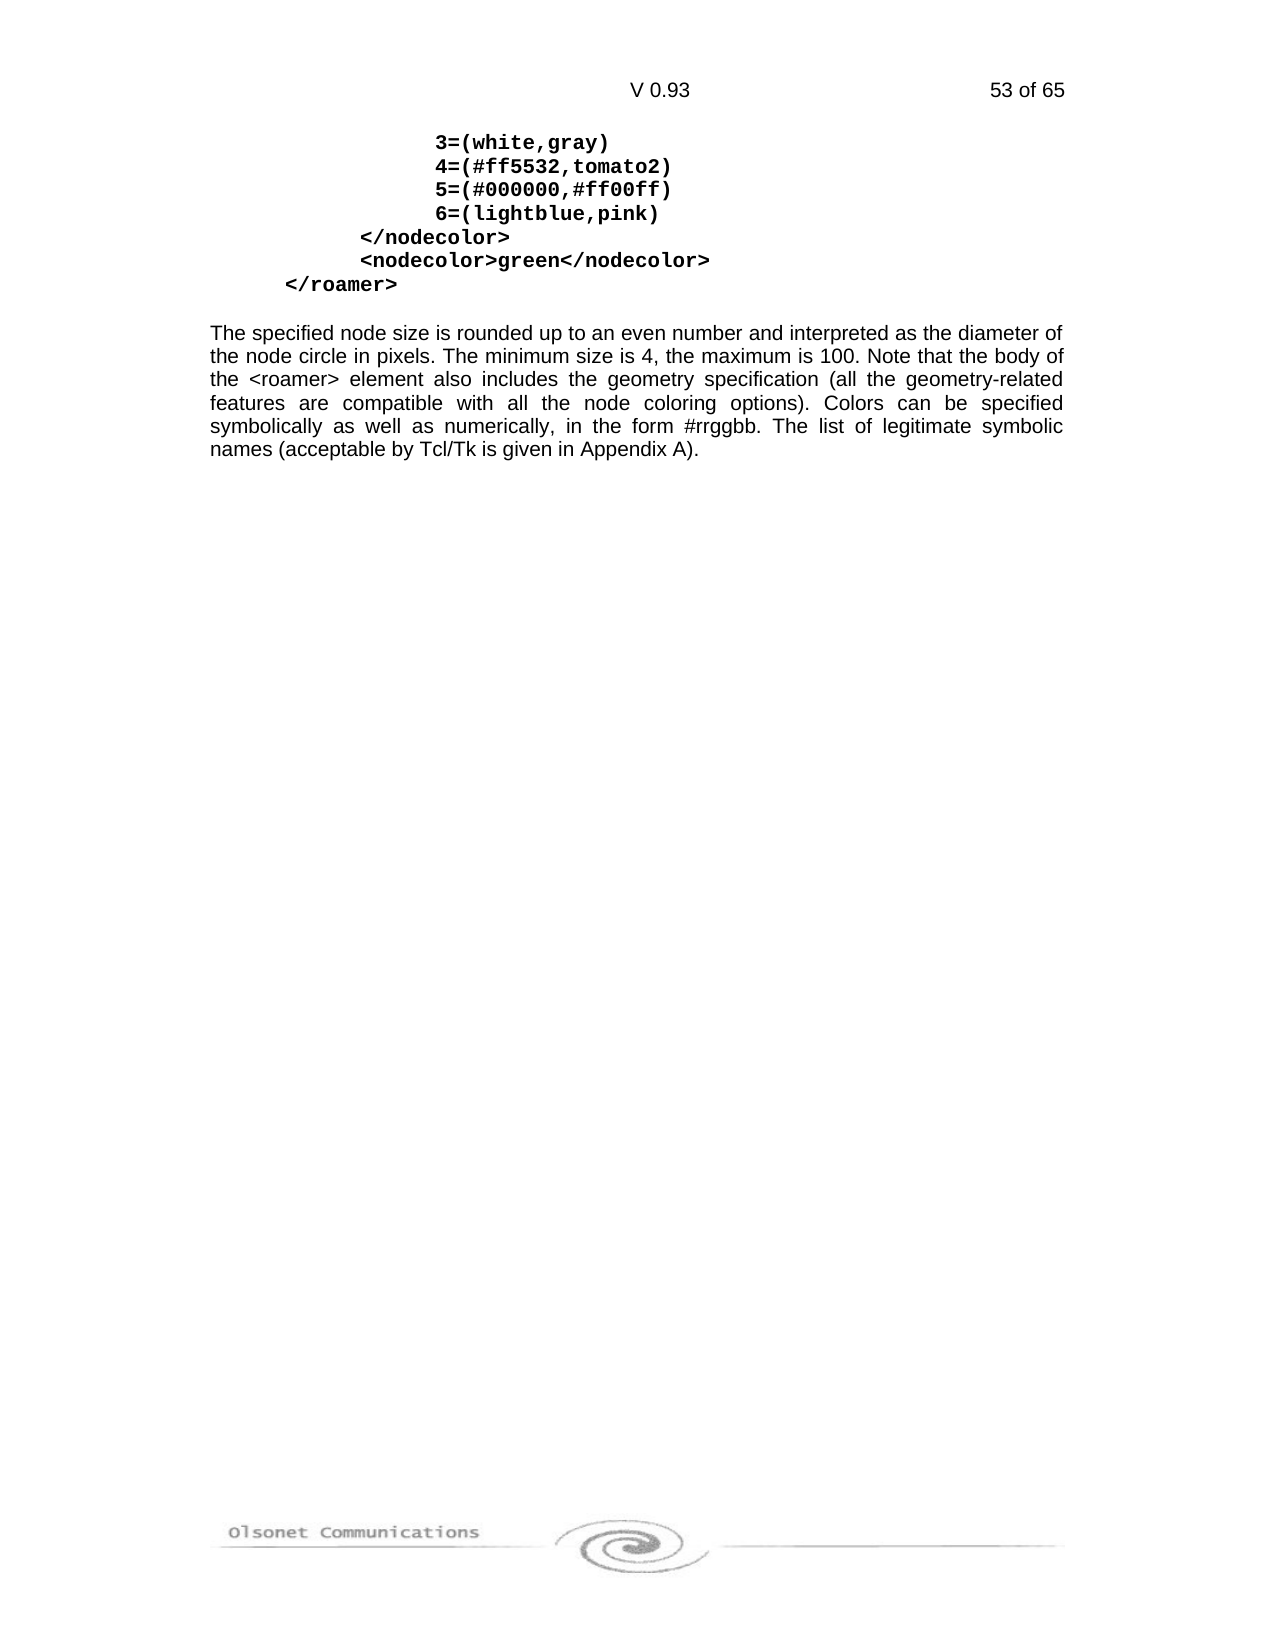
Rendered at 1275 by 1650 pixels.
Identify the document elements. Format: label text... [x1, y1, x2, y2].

text 3=(white,gray) [210, 132, 1065, 156]
text </nodecolor> [210, 227, 1065, 250]
text </roamer> [210, 274, 1065, 298]
text 4=(#ff5532,tomato2) [210, 156, 1065, 179]
text 6=(lightblue,pink) [210, 203, 1065, 227]
text The specified node size is rounded up to an even number and interpreted as the diameter of the node circle in pixels. The minimum size is 4, the maximum is 100. Note that the body of the <roamer> element also includes the geometry specification (all the geometry-related features are compatible with all the node coloring options). Colors can be specified symbolically as well as numerically, in the form #rrggbb. The list of legitimate symbolic names (acceptable by Tcl/Tk is given in Appendix A). [210, 321, 1065, 461]
picture [210, 1504, 1065, 1596]
text 5=(#000000,#ff00ff) [210, 179, 1065, 203]
text <nodecolor>green</nodecolor> [210, 250, 1065, 274]
